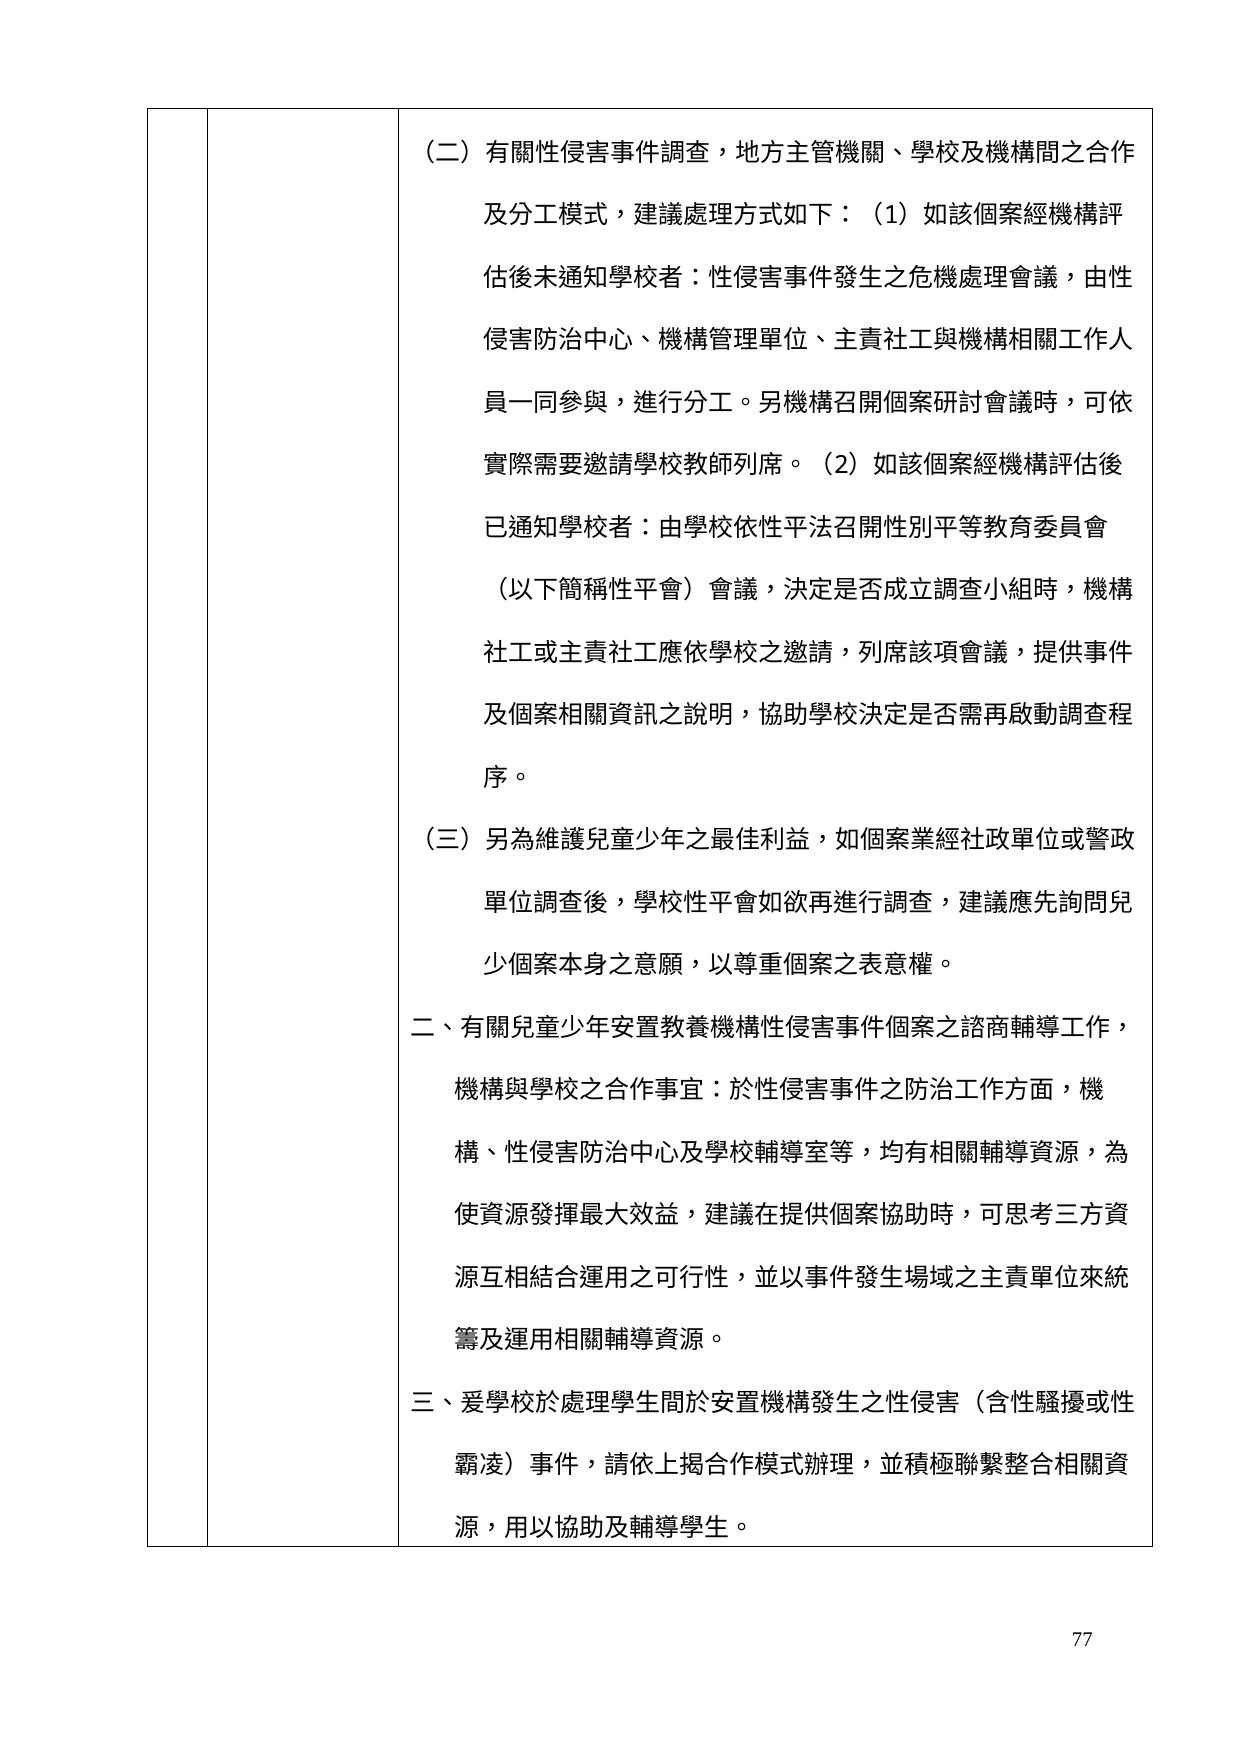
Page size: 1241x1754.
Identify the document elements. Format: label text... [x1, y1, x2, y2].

table_cell [208, 109, 398, 1546]
table_cell [148, 109, 207, 1546]
table_cell （二）有關性侵害事件調查，地方主管機關、學校及機構間之合作及分工模式，建議處理方式如下：（1）如該個案經機構評估後未通知學校者：性侵害事件發生之危機處理會議，由性侵害防治中心、機構管理單位、主責社工與機構相關工作人員一同參與，進行分工。另機構召開個案研討會議時，可依實際需要邀請學校教師列席。（2）如該個案經機構評估後已通知學校者：由學校依性平法召開性別平等教育委員會（以下簡稱性平會）會議，決定是否成立調查小組時，機構社工或主責社工應依學校之邀請，列席該項會議，提供事件及個案相關資訊之說明，協助學校決定是否需再啟動調查程序。 （三）另為維護兒童少年之最佳利益，如個案業經社政單位或警政單位調查後，學校性平會如欲再進行調查，建議應先詢問兒少個案本身之意願，以尊重個案之表意權。 二、有關兒童少年安置教養機構性侵害事件個案之諮商輔導工作，機構與學校之合作事宜：於性侵害事件之防治工作方面，機構、性侵害防治中心及學校輔導室等，均有相關輔導資源，為使資源發揮最大效益，建議在提供個案協助時，可思考三方資源互相結合運用之可行性，並以事件發生場域之主責單位來統籌及運用相關輔導資源。 三、爰學校於處理學生間於安置機構發生之性侵害（含性騷擾或性霸凌）事件，請依上揭合作模式辦理，並積極聯繫整合相關資源，用以協助及輔導學生。 [399, 109, 1152, 1546]
